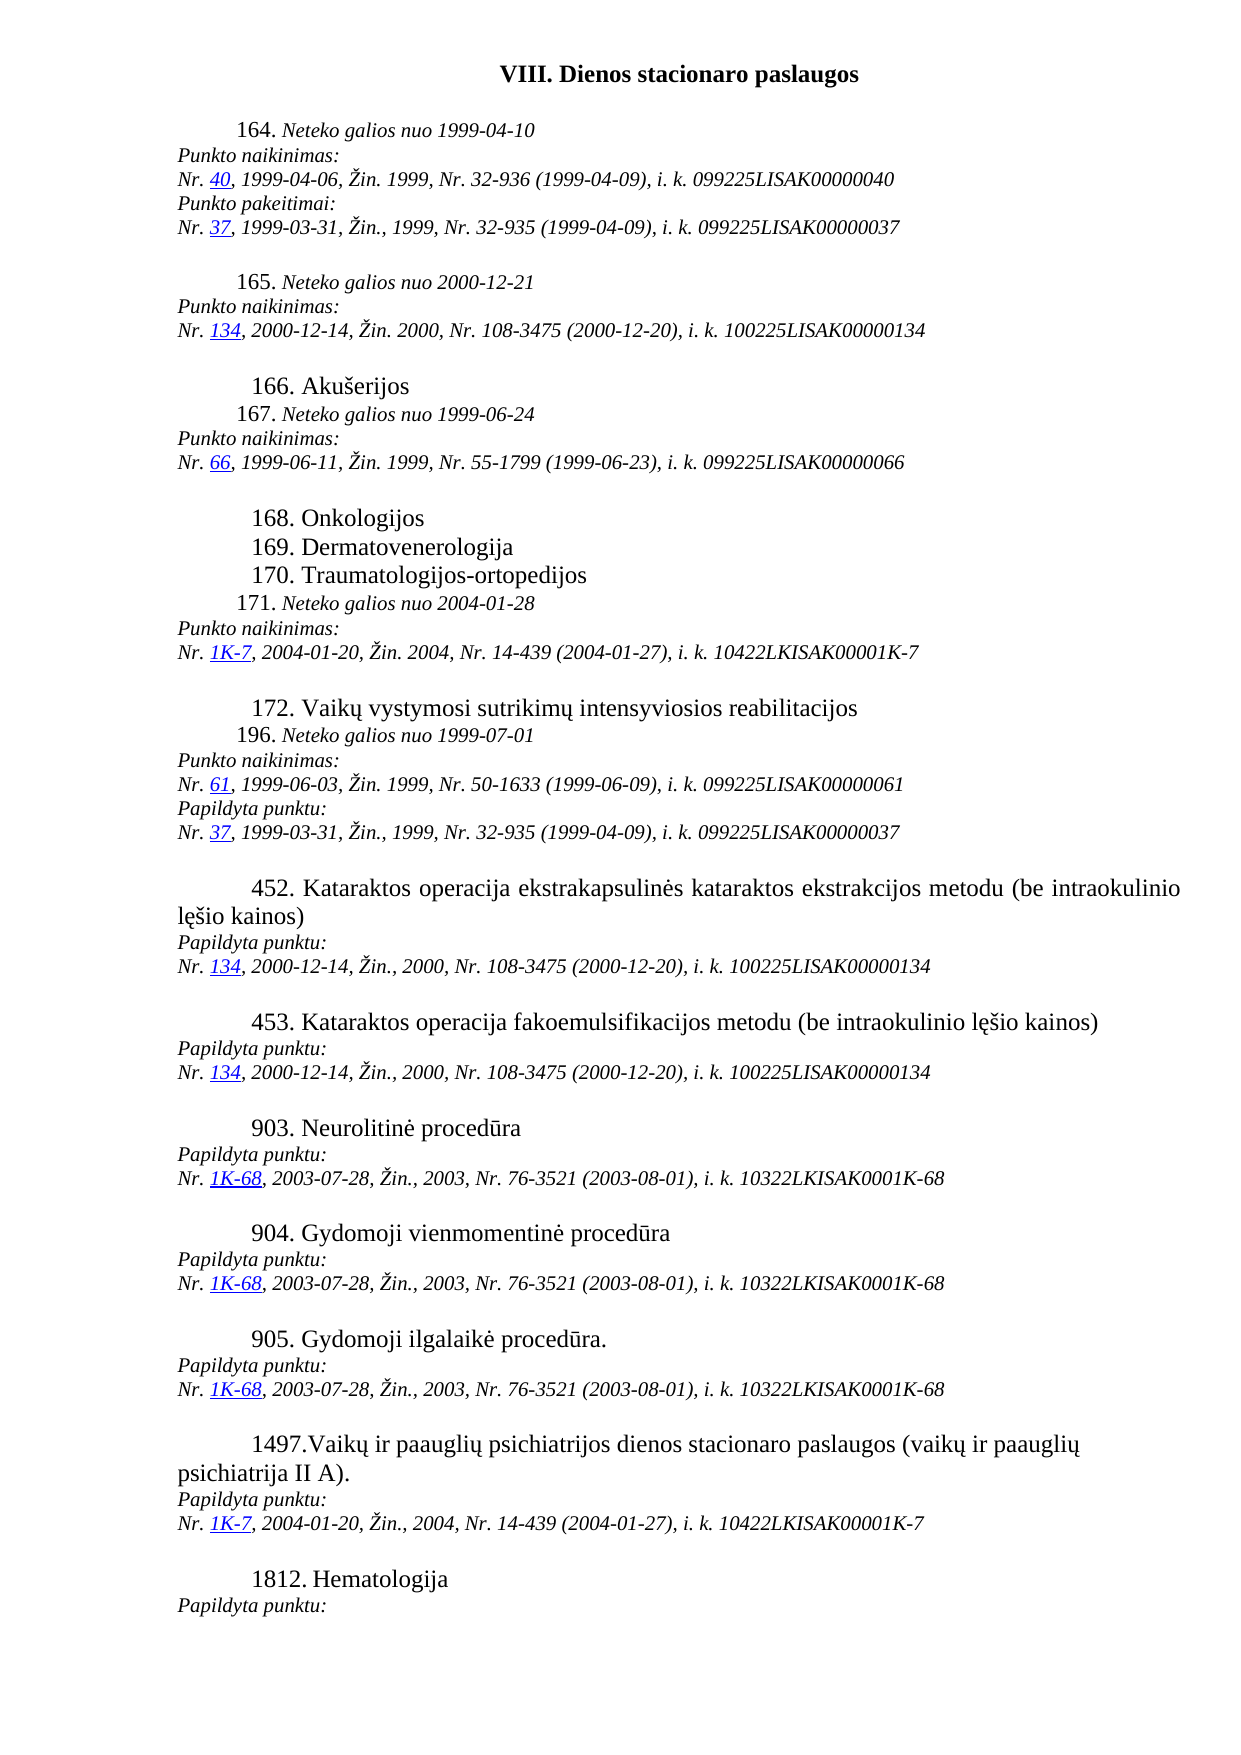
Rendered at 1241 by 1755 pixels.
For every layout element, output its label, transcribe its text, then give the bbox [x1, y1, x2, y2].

text Punkto naikinimas: [177, 143, 1181, 167]
text 1497.Vaikų ir paauglių psichiatrijos dienos stacionaro paslaugos (vaikų ir paauglių psichiatrija II A). [177, 1429, 1181, 1487]
text Nr. 61, 1999-06-03, Žin. 1999, Nr. 50-1633 (1999-06-09), i. k. 099225LISAK00000061 [177, 772, 1181, 796]
text Papildyta punktu: [177, 1487, 1181, 1511]
text 452. Kataraktos operacija ekstrakapsulinės kataraktos ekstrakcijos metodu (be intraokulinio lęšio kainos) [177, 873, 1181, 930]
text Nr. 1K-68, 2003-07-28, Žin., 2003, Nr. 76-3521 (2003-08-01), i. k. 10322LKISAK0001K-68 [177, 1377, 1181, 1401]
text Papildyta punktu: [177, 1593, 1181, 1617]
text VIII. Dienos stacionaro paslaugos [177, 59, 1181, 88]
text Punkto naikinimas: [177, 616, 1181, 640]
text Papildyta punktu: [177, 1353, 1181, 1377]
text Papildyta punktu: [177, 1141, 1181, 1166]
text 167. Neteko galios nuo 1999-06-24 [177, 400, 1181, 426]
text Punkto pakeitimai: [177, 191, 1181, 215]
text 903. Neurolitinė procedūra [177, 1113, 1181, 1141]
text Nr. 37, 1999-03-31, Žin., 1999, Nr. 32-935 (1999-04-09), i. k. 099225LISAK00000037 [177, 820, 1181, 844]
text Papildyta punktu: [177, 1247, 1181, 1271]
text Nr. 1K-7, 2004-01-20, Žin., 2004, Nr. 14-439 (2004-01-27), i. k. 10422LKISAK00001K-7 [177, 1511, 1181, 1535]
text Nr. 37, 1999-03-31, Žin., 1999, Nr. 32-935 (1999-04-09), i. k. 099225LISAK00000037 [177, 215, 1181, 239]
text Nr. 134, 2000-12-14, Žin. 2000, Nr. 108-3475 (2000-12-20), i. k. 100225LISAK00000134 [177, 318, 1181, 342]
text Nr. 1K-68, 2003-07-28, Žin., 2003, Nr. 76-3521 (2003-08-01), i. k. 10322LKISAK0001K-68 [177, 1166, 1181, 1189]
text 196. Neteko galios nuo 1999-07-01 [177, 721, 1181, 748]
text Nr. 40, 1999-04-06, Žin. 1999, Nr. 32-936 (1999-04-09), i. k. 099225LISAK00000040 [177, 167, 1181, 191]
text 453. Kataraktos operacija fakoemulsifikacijos metodu (be intraokulinio lęšio kainos) [177, 1007, 1181, 1036]
text Papildyta punktu: [177, 1036, 1181, 1060]
text Nr. 134, 2000-12-14, Žin., 2000, Nr. 108-3475 (2000-12-20), i. k. 100225LISAK00000134 [177, 954, 1181, 978]
text 905. Gydomoji ilgalaikė procedūra. [177, 1324, 1181, 1353]
text 168. Onkologijos [177, 503, 1181, 532]
text 904. Gydomoji vienmomentinė procedūra [177, 1218, 1181, 1247]
text Nr. 134, 2000-12-14, Žin., 2000, Nr. 108-3475 (2000-12-20), i. k. 100225LISAK00000134 [177, 1060, 1181, 1084]
text 169. Dermatovenerologija [177, 532, 1181, 561]
text 164. Neteko galios nuo 1999-04-10 [177, 117, 1181, 143]
text Nr. 1K-68, 2003-07-28, Žin., 2003, Nr. 76-3521 (2003-08-01), i. k. 10322LKISAK0001K-68 [177, 1271, 1181, 1295]
text Nr. 66, 1999-06-11, Žin. 1999, Nr. 55-1799 (1999-06-23), i. k. 099225LISAK00000066 [177, 450, 1181, 474]
text 172. Vaikų vystymosi sutrikimų intensyviosios reabilitacijos [177, 693, 1181, 721]
text 1812. Hematologija [177, 1564, 1181, 1593]
text Punkto naikinimas: [177, 748, 1181, 772]
text 171. Neteko galios nuo 2004-01-28 [177, 589, 1181, 616]
text 165. Neteko galios nuo 2000-12-21 [177, 268, 1181, 294]
text Punkto naikinimas: [177, 294, 1181, 318]
text Papildyta punktu: [177, 930, 1181, 954]
text 170. Traumatologijos-ortopedijos [177, 561, 1181, 589]
text 166. Akušerijos [177, 371, 1181, 400]
text Papildyta punktu: [177, 796, 1181, 820]
text Nr. 1K-7, 2004-01-20, Žin. 2004, Nr. 14-439 (2004-01-27), i. k. 10422LKISAK00001K-7 [177, 640, 1181, 664]
text Punkto naikinimas: [177, 426, 1181, 450]
